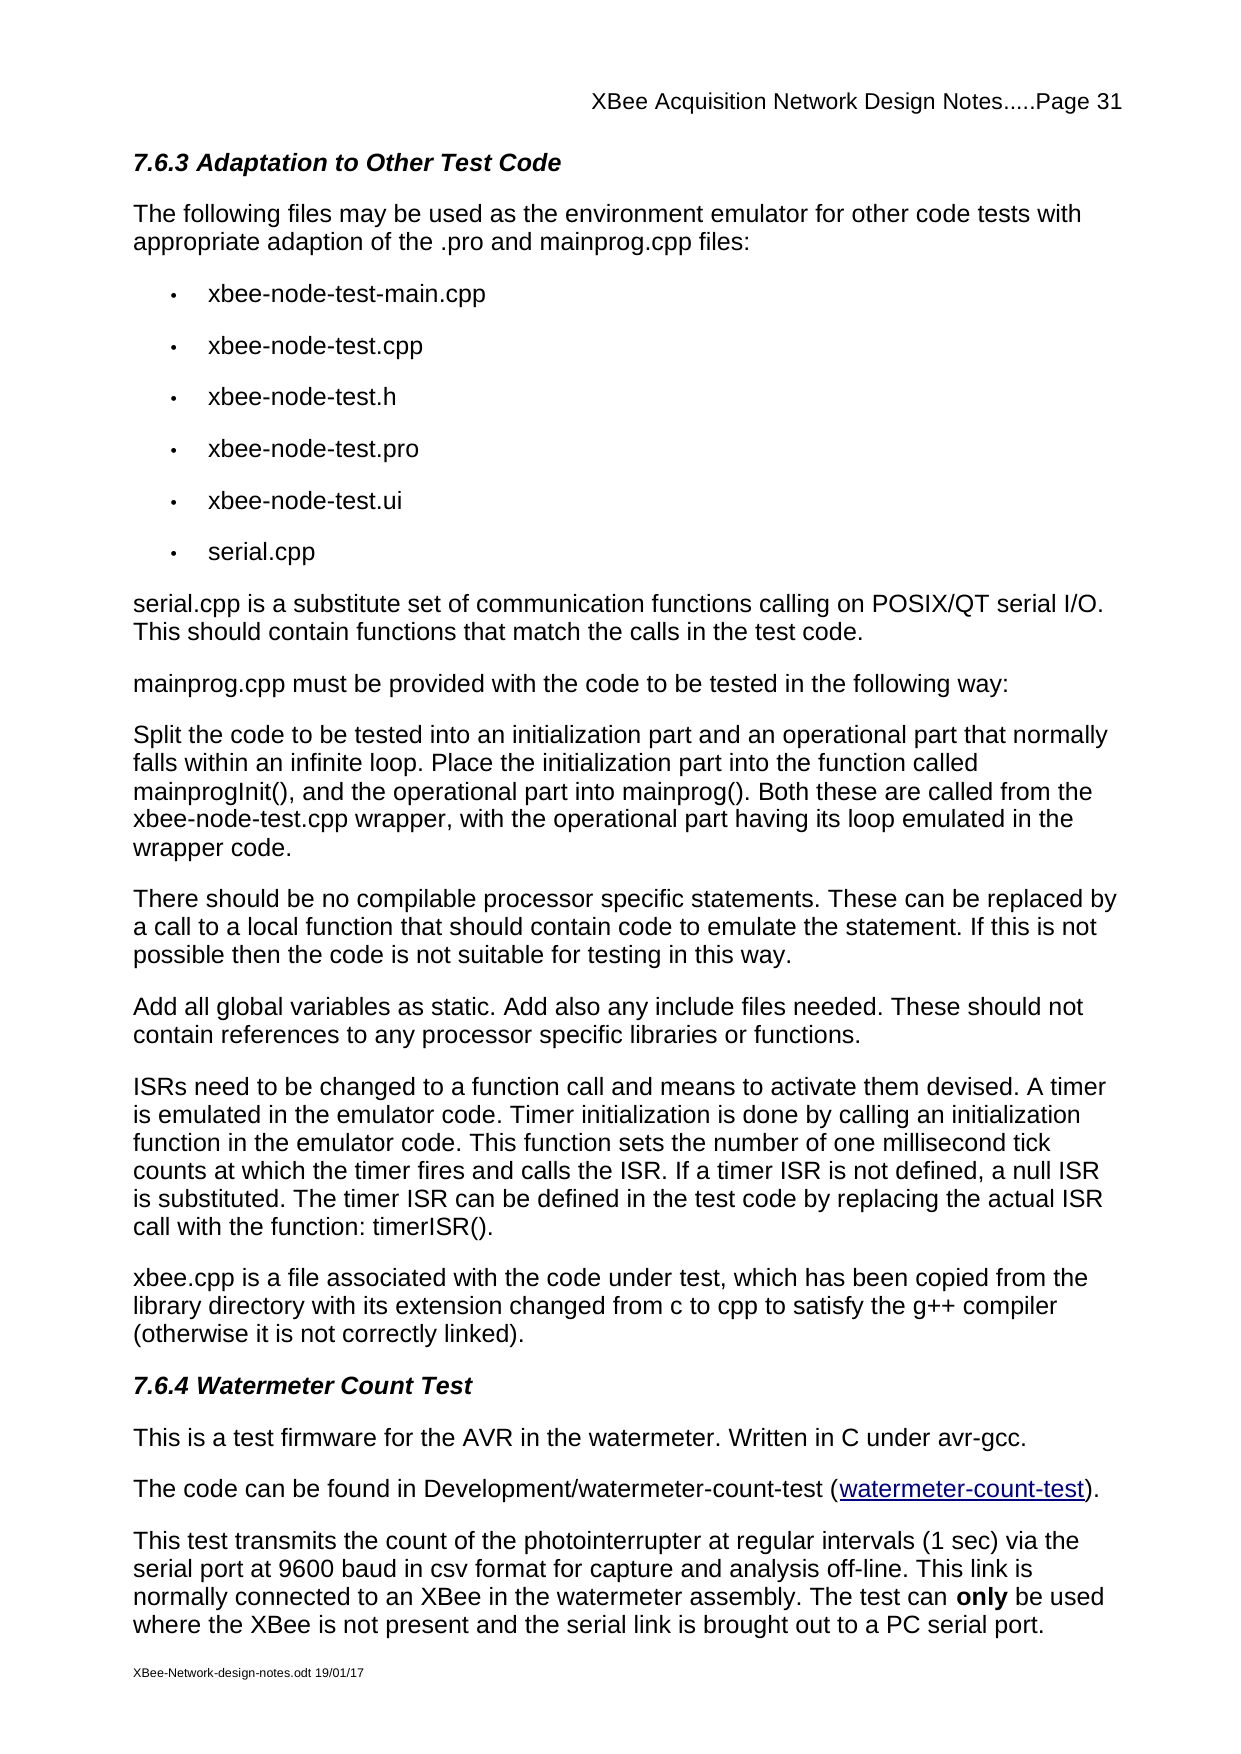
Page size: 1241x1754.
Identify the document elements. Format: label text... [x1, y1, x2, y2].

list xbee-node-test-main.cpp [170, 280, 1123, 308]
text This test transmits the count of the photointerrupter at regular intervals (1 sec) via the serial port at 9600 baud in csv format for capture and analysis off-line. This link is normally connected to an XBee in the watermeter assembly. The test can only be used where the XBee is not present and the serial link is brought out to a PC serial port. [133, 1527, 1123, 1639]
list xbee-node-test.h [170, 383, 1123, 411]
list xbee-node-test.ui [170, 487, 1123, 515]
text Add all global variables as static. Add also any include files needed. These should not contain references to any processor specific libraries or functions. [133, 993, 1123, 1049]
list xbee-node-test.pro [170, 435, 1123, 463]
subtitle Watermeter Count Test [133, 1372, 1123, 1400]
list serial.cpp [170, 538, 1123, 566]
text The following files may be used as the environment emulator for other code tests with appropriate adaption of the .pro and mainprog.cpp files: [133, 200, 1123, 256]
text xbee.cpp is a file associated with the code under test, which has been copied from the library directory with its extension changed from c to cpp to satisfy the g++ compiler (otherwise it is not correctly linked). [133, 1264, 1123, 1348]
text There should be no compilable processor specific statements. These can be replaced by a call to a local function that should contain code to emulate the statement. If this is not possible then the code is not suitable for testing in this way. [133, 885, 1123, 969]
text This is a test firmware for the AVR in the watermeter. Written in C under avr-gcc. [133, 1424, 1123, 1452]
text mainprog.cpp must be provided with the code to be tested in the following way: [133, 670, 1123, 698]
text serial.cpp is a substitute set of communication functions calling on POSIX/QT serial I/O. This should contain functions that match the calls in the test code. [133, 590, 1123, 646]
subtitle Adaptation to Other Test Code [133, 149, 1123, 177]
text Split the code to be tested into an initialization part and an operational part that normally falls within an infinite loop. Place the initialization part into the function called mainprogInit(), and the operational part into mainprog(). Both these are called from the xbee-node-test.cpp wrapper, with the operational part having its loop emulated in the wrapper code. [133, 721, 1123, 861]
list xbee-node-test.cpp [170, 332, 1123, 360]
text The code can be found in Development/watermeter-count-test (watermeter-count-test). [133, 1475, 1123, 1503]
text ISRs need to be changed to a function call and means to activate them devised. A timer is emulated in the emulator code. Timer initialization is done by calling an initialization function in the emulator code. This function sets the number of one millisecond tick counts at which the timer fires and calls the ISR. If a timer ISR is not defined, a null ISR is substituted. The timer ISR can be defined in the test code by replacing the actual ISR call with the function: timerISR(). [133, 1072, 1123, 1241]
